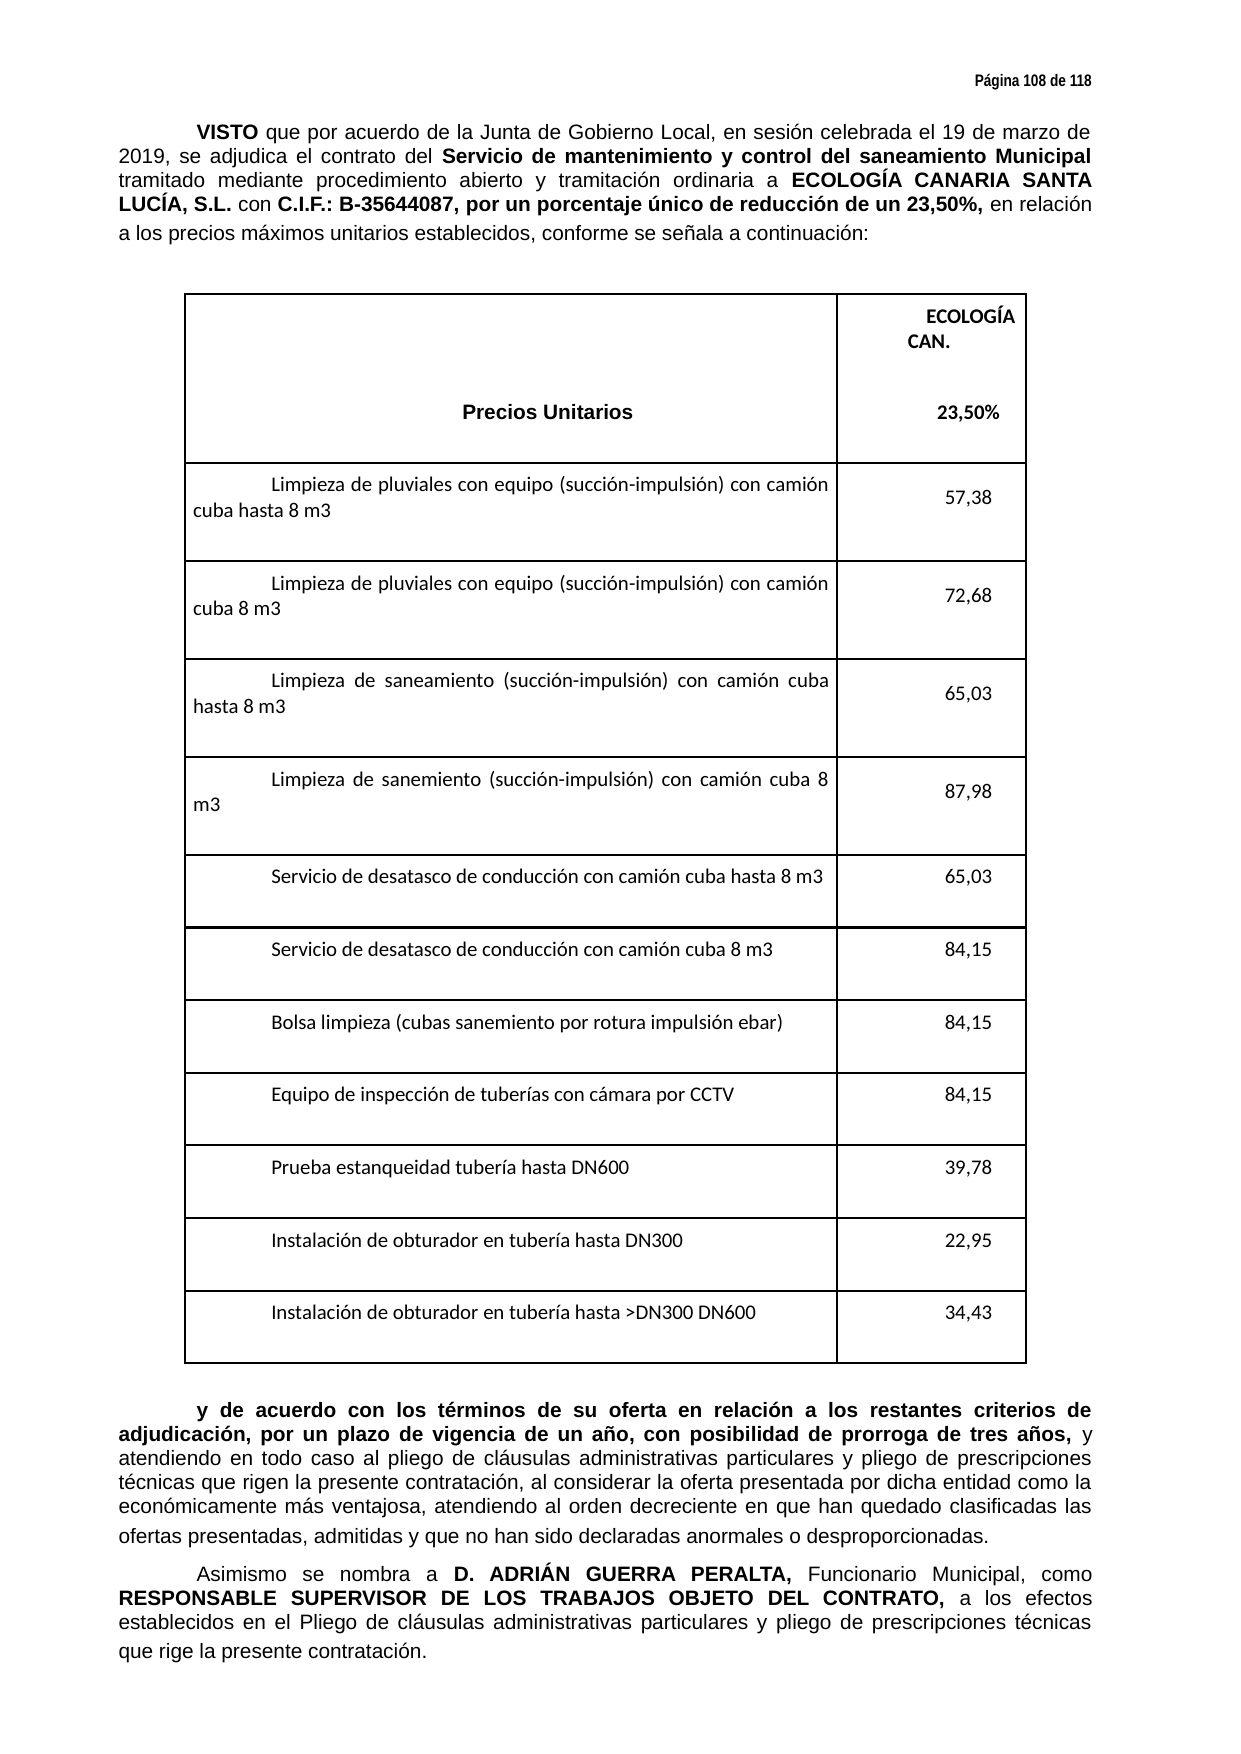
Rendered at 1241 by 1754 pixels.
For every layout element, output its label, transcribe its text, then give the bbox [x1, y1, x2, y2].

table_cell Limpieza de saneamiento (succión-impulsión) con camión cuba hasta 8 m3 [186, 660, 836, 756]
text VISTO que por acuerdo de la Junta de Gobierno Local, en sesión celebrada el 19 de marzo de 2019, se adjudica el contrato del Servicio de mantenimiento y control del saneamiento Municipal tramitado mediante procedimiento abierto y tramitación ordinaria a ECOLOGÍA CANARIA SANTA LUCÍA, S.L. con C.I.F.: B-35644087, por un porcentaje único de reducción de un 23,50%, en relación a los precios máximos unitarios establecidos, conforme se señala a continuación: [118, 120, 1092, 247]
table_cell 23,50% [838, 391, 1025, 462]
table_cell Limpieza de sanemiento (succión-impulsión) con camión cuba 8 m3 [186, 758, 836, 854]
table_cell Instalación de obturador en tubería hasta >DN300 DN600 [186, 1292, 836, 1362]
table_cell Bolsa limpieza (cubas sanemiento por rotura impulsión ebar) [186, 1001, 836, 1072]
table_cell Servicio de desatasco de conducción con camión cuba 8 m3 [186, 929, 836, 999]
table_cell 65,03 [838, 660, 1025, 756]
table_cell 84,15 [838, 1074, 1025, 1144]
table_cell Prueba estanqueidad tubería hasta DN600 [186, 1146, 836, 1217]
table_header [186, 295, 836, 391]
table_cell Equipo de inspección de tuberías con cámara por CCTV [186, 1074, 836, 1144]
text y de acuerdo con los términos de su oferta en relación a los restantes criterios de adjudicación, por un plazo de vigencia de un año, con posibilidad de prorroga de tres años, y atendiendo en todo caso al pliego de cláusulas administrativas particulares y pliego de prescripciones técnicas que rigen la presente contratación, al considerar la oferta presentada por dicha entidad como la económicamente más ventajosa, atendiendo al orden decreciente en que han quedado clasificadas las ofertas presentadas, admitidas y que no han sido declaradas anormales o desproporcionadas. [118, 1398, 1092, 1549]
table_cell Limpieza de pluviales con equipo (succión-impulsión) con camión cuba hasta 8 m3 [186, 464, 836, 560]
table_cell 84,15 [838, 929, 1025, 999]
table_header ECOLOGÍA CAN. [838, 295, 1025, 391]
table_cell 39,78 [838, 1146, 1025, 1217]
table_cell 65,03 [838, 856, 1025, 926]
table_cell Instalación de obturador en tubería hasta DN300 [186, 1219, 836, 1289]
table_cell 87,98 [838, 758, 1025, 854]
table_cell 57,38 [838, 464, 1025, 560]
table_cell 22,95 [838, 1219, 1025, 1289]
table_cell Servicio de desatasco de conducción con camión cuba hasta 8 m3 [186, 856, 836, 926]
table_cell 34,43 [838, 1292, 1025, 1362]
table_cell 72,68 [838, 562, 1025, 658]
table_cell Precios Unitarios [186, 391, 836, 462]
text Asimismo se nombra a D. ADRIÁN GUERRA PERALTA, Funcionario Municipal, como RESPONSABLE SUPERVISOR DE LOS TRABAJOS OBJETO DEL CONTRATO, a los efectos establecidos en el Pliego de cláusulas administrativas particulares y pliego de prescripciones técnicas que rige la presente contratación. [118, 1562, 1092, 1665]
table_cell 84,15 [838, 1001, 1025, 1072]
table_cell Limpieza de pluviales con equipo (succión-impulsión) con camión cuba 8 m3 [186, 562, 836, 658]
